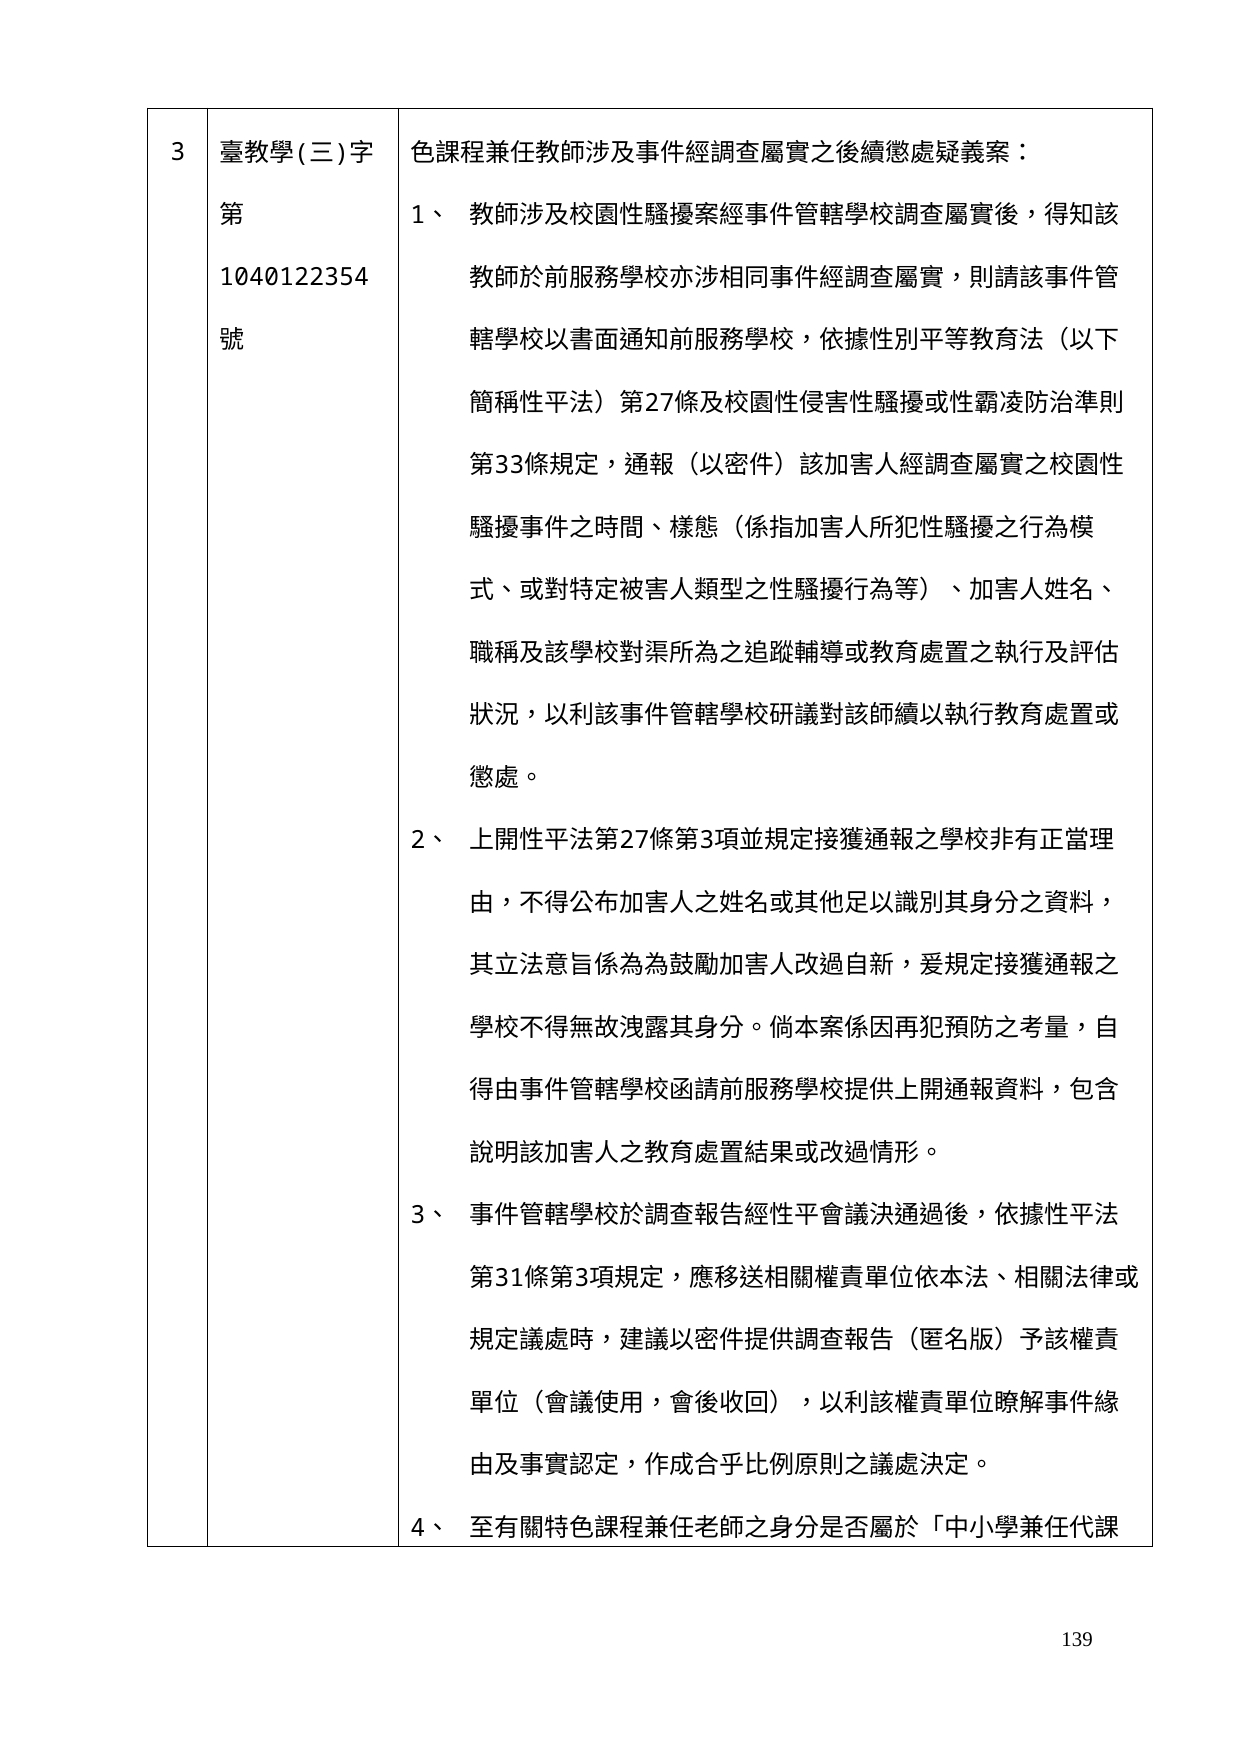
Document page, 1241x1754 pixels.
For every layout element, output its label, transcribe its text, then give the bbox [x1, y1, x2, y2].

table_cell 色課程兼任教師涉及事件經調查屬實之後續懲處疑義案： 教師涉及校園性騷擾案經事件管轄學校調查屬實後，得知該教師於前服務學校亦涉相同事件經調查屬實，則請該事件管轄學校以書面通知前服務學校，依據性別平等教育法（以下簡稱性平法）第27條及校園性侵害性騷擾或性霸凌防治準則第33條規定，通報（以密件）該加害人經調查屬實之校園性騷擾事件之時間、樣態（係指加害人所犯性騷擾之行為模式、或對特定被害人類型之性騷擾行為等）、加害人姓名、職稱及該學校對渠所為之追蹤輔導或教育處置之執行及評估狀況，以利該事件管轄學校研議對該師續以執行教育處置或懲處。 上開性平法第27條第3項並規定接獲通報之學校非有正當理由，不得公布加害人之姓名或其他足以識別其身分之資料，其立法意旨係為為鼓勵加害人改過自新，爰規定接獲通報之學校不得無故洩露其身分。倘本案係因再犯預防之考量，自得由事件管轄學校函請前服務學校提供上開通報資料，包含說明該加害人之教育處置結果或改過情形。 事件管轄學校於調查報告經性平會議決通過後，依據性平法第31條第3項規定，應移送相關權責單位依本法、相關法律或規定議處時，建議以密件提供調查報告（匿名版）予該權責單位（會議使用，會後收回），以利該權責單位瞭解事件緣由及事實認定，作成合乎比例原則之議處決定。 至有關特色課程兼任老師之身分是否屬於「中小學兼任代課 [399, 109, 1152, 1546]
table_cell 3 [148, 109, 207, 1546]
table_cell 臺教學(三)字第1040122354號 [208, 109, 398, 1546]
